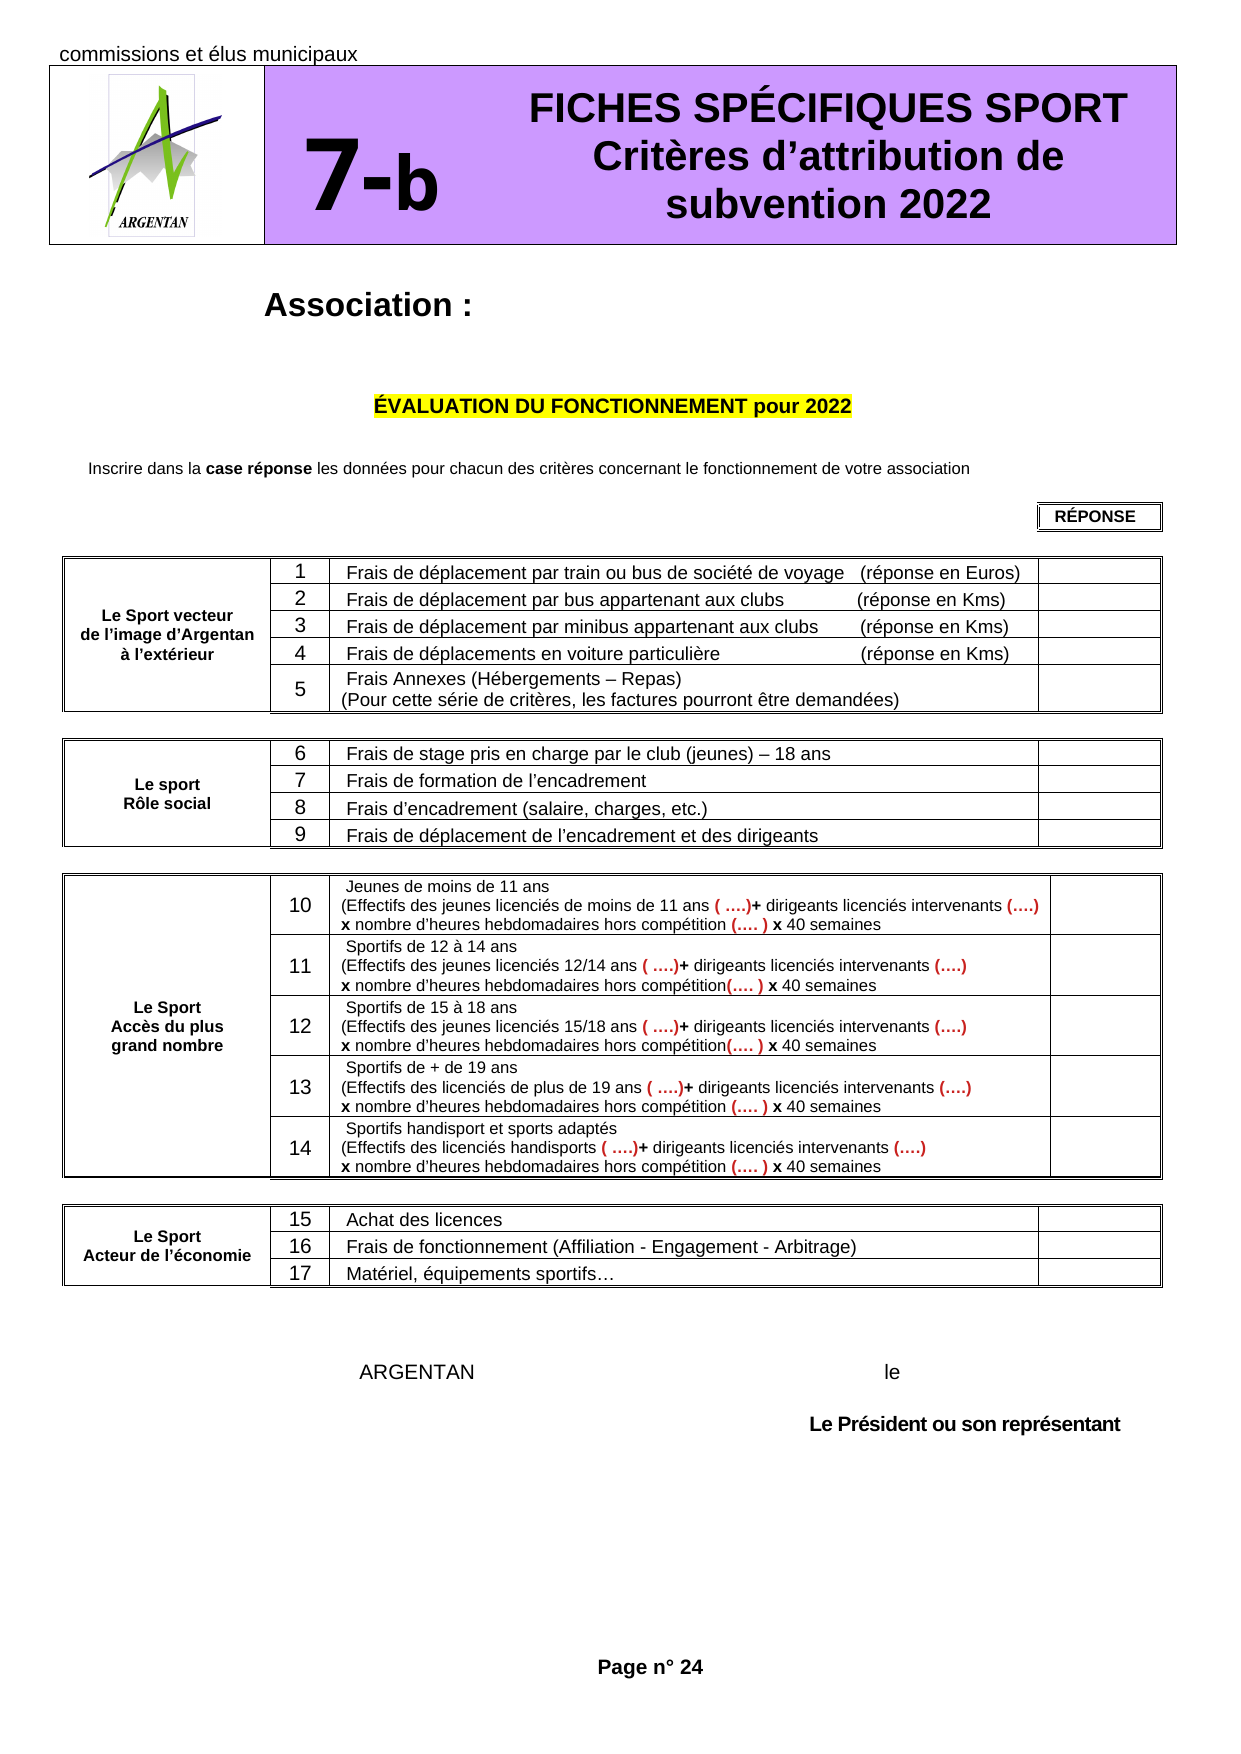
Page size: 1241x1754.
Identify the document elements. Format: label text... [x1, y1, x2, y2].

table_cell [1039, 1232, 1160, 1258]
table_cell 3 [271, 611, 329, 637]
table_header Le Sport Accès du plus grand nombre [65, 876, 270, 1176]
table_cell 14 [271, 1117, 329, 1176]
table_cell Frais de déplacement par minibus appartenant aux clubs (réponse en Kms) [330, 611, 1038, 637]
table_cell 17 [271, 1259, 329, 1285]
table_header 6 [271, 741, 329, 765]
table_cell Matériel, équipements sportifs… [330, 1259, 1038, 1285]
table_header 10 [271, 876, 329, 934]
table_cell Frais de déplacements en voiture particulière (réponse en Kms) [330, 638, 1038, 664]
table_header 15 [271, 1207, 329, 1231]
table_cell 7 [271, 766, 329, 792]
table_header [1039, 741, 1160, 765]
table_header RÉPONSE [1038, 505, 1160, 529]
table_cell [1051, 935, 1160, 994]
table_header [271, 502, 329, 529]
table_cell [1039, 766, 1160, 792]
table_cell Frais d’encadrement (salaire, charges, etc.) [330, 793, 1038, 819]
table_cell Frais de formation de l’encadrement [330, 766, 1038, 792]
table_header Inscrire dans la case réponse les données pour chacun des critères concernant le fonctionnement de votre association [81, 451, 1145, 478]
table_header [1039, 559, 1160, 583]
table_cell Frais de déplacement par bus appartenant aux clubs (réponse en Kms) [330, 584, 1038, 610]
table_header Le sport Rôle social [65, 741, 270, 846]
table_cell [1039, 611, 1160, 637]
table_cell 8 [271, 793, 329, 819]
table_header [1051, 876, 1160, 934]
table_header 1 [271, 559, 329, 583]
table_header [330, 502, 1038, 529]
table_header [64, 502, 271, 529]
table_header Association : [81, 271, 1145, 337]
table_cell Sportifs de 15 à 18 ans (Effectifs des jeunes licenciés 15/18 ans ( ….)+ dirigeants licenciés intervenants (….) x nombre d’heures hebdomadaires hors compétition(…. ) x 40 semaines [330, 996, 1050, 1055]
table_cell [1051, 996, 1160, 1055]
table_cell Sportifs handisport et sports adaptés (Effectifs des licenciés handisports ( ….)+ dirigeants licenciés intervenants (….) x nombre d’heures hebdomadaires hors compétition (…. ) x 40 semaines [330, 1117, 1050, 1176]
table_cell 16 [271, 1232, 329, 1258]
table_cell 13 [271, 1056, 329, 1116]
table_cell Frais Annexes (Hébergements – Repas) (Pour cette série de critères, les factures pourront être demandées) [330, 665, 1038, 711]
table_cell [1039, 584, 1160, 610]
table_cell [1039, 820, 1160, 846]
table_cell 9 [271, 820, 329, 846]
table_cell Sportifs de + de 19 ans (Effectifs des licenciés de plus de 19 ans ( ….)+ dirigeants licenciés intervenants (….) x nombre d’heures hebdomadaires hors compétition (…. ) x 40 semaines [330, 1056, 1050, 1116]
table_cell [1039, 665, 1160, 711]
table_header Frais de stage pris en charge par le club (jeunes) – 18 ans [330, 741, 1038, 765]
text commissions et élus municipaux [59, 41, 1166, 65]
table_cell [1039, 638, 1160, 664]
table_header Frais de déplacement par train ou bus de société de voyage (réponse en Euros) [330, 559, 1038, 583]
table_cell 5 [271, 665, 329, 711]
table_cell [1039, 793, 1160, 819]
table_header FICHES SPÉCIFIQUES SPORT Critères d’attribution de subvention 2022 [481, 66, 1176, 244]
table_cell Frais de fonctionnement (Affiliation - Engagement - Arbitrage) [330, 1232, 1038, 1258]
table_cell 12 [271, 996, 329, 1055]
table_cell Frais de déplacement de l’encadrement et des dirigeants [330, 820, 1038, 846]
table_header 7-b [265, 66, 481, 244]
table_cell 4 [271, 638, 329, 664]
table_header ÉVALUATION DU FONCTIONNEMENT pour 2022 [147, 385, 1078, 427]
table_header Jeunes de moins de 11 ans (Effectifs des jeunes licenciés de moins de 11 ans ( ….)+ dirigeants licenciés intervenants (….) x nombre d’heures hebdomadaires hors compétition (…. ) x 40 semaines [330, 876, 1050, 934]
text Le Président ou son représentant [81, 1411, 1136, 1435]
table_cell [1051, 1117, 1160, 1176]
table_cell [1039, 1259, 1160, 1285]
text ARGENTAN le [59, 1360, 1166, 1384]
table_cell Sportifs de 12 à 14 ans (Effectifs des jeunes licenciés 12/14 ans ( ….)+ dirigeants licenciés intervenants (….) x nombre d’heures hebdomadaires hors compétition(…. ) x 40 semaines [330, 935, 1050, 994]
table_cell 11 [271, 935, 329, 994]
table_header [1039, 1207, 1160, 1231]
table_cell 2 [271, 584, 329, 610]
table_header Achat des licences [330, 1207, 1038, 1231]
table_header Le Sport vecteur de l’image d’Argentan à l’extérieur [65, 559, 270, 711]
picture [89, 73, 222, 238]
table_cell [1051, 1056, 1160, 1116]
table_header [50, 66, 264, 244]
table_header Le Sport Acteur de l’économie [65, 1207, 270, 1285]
